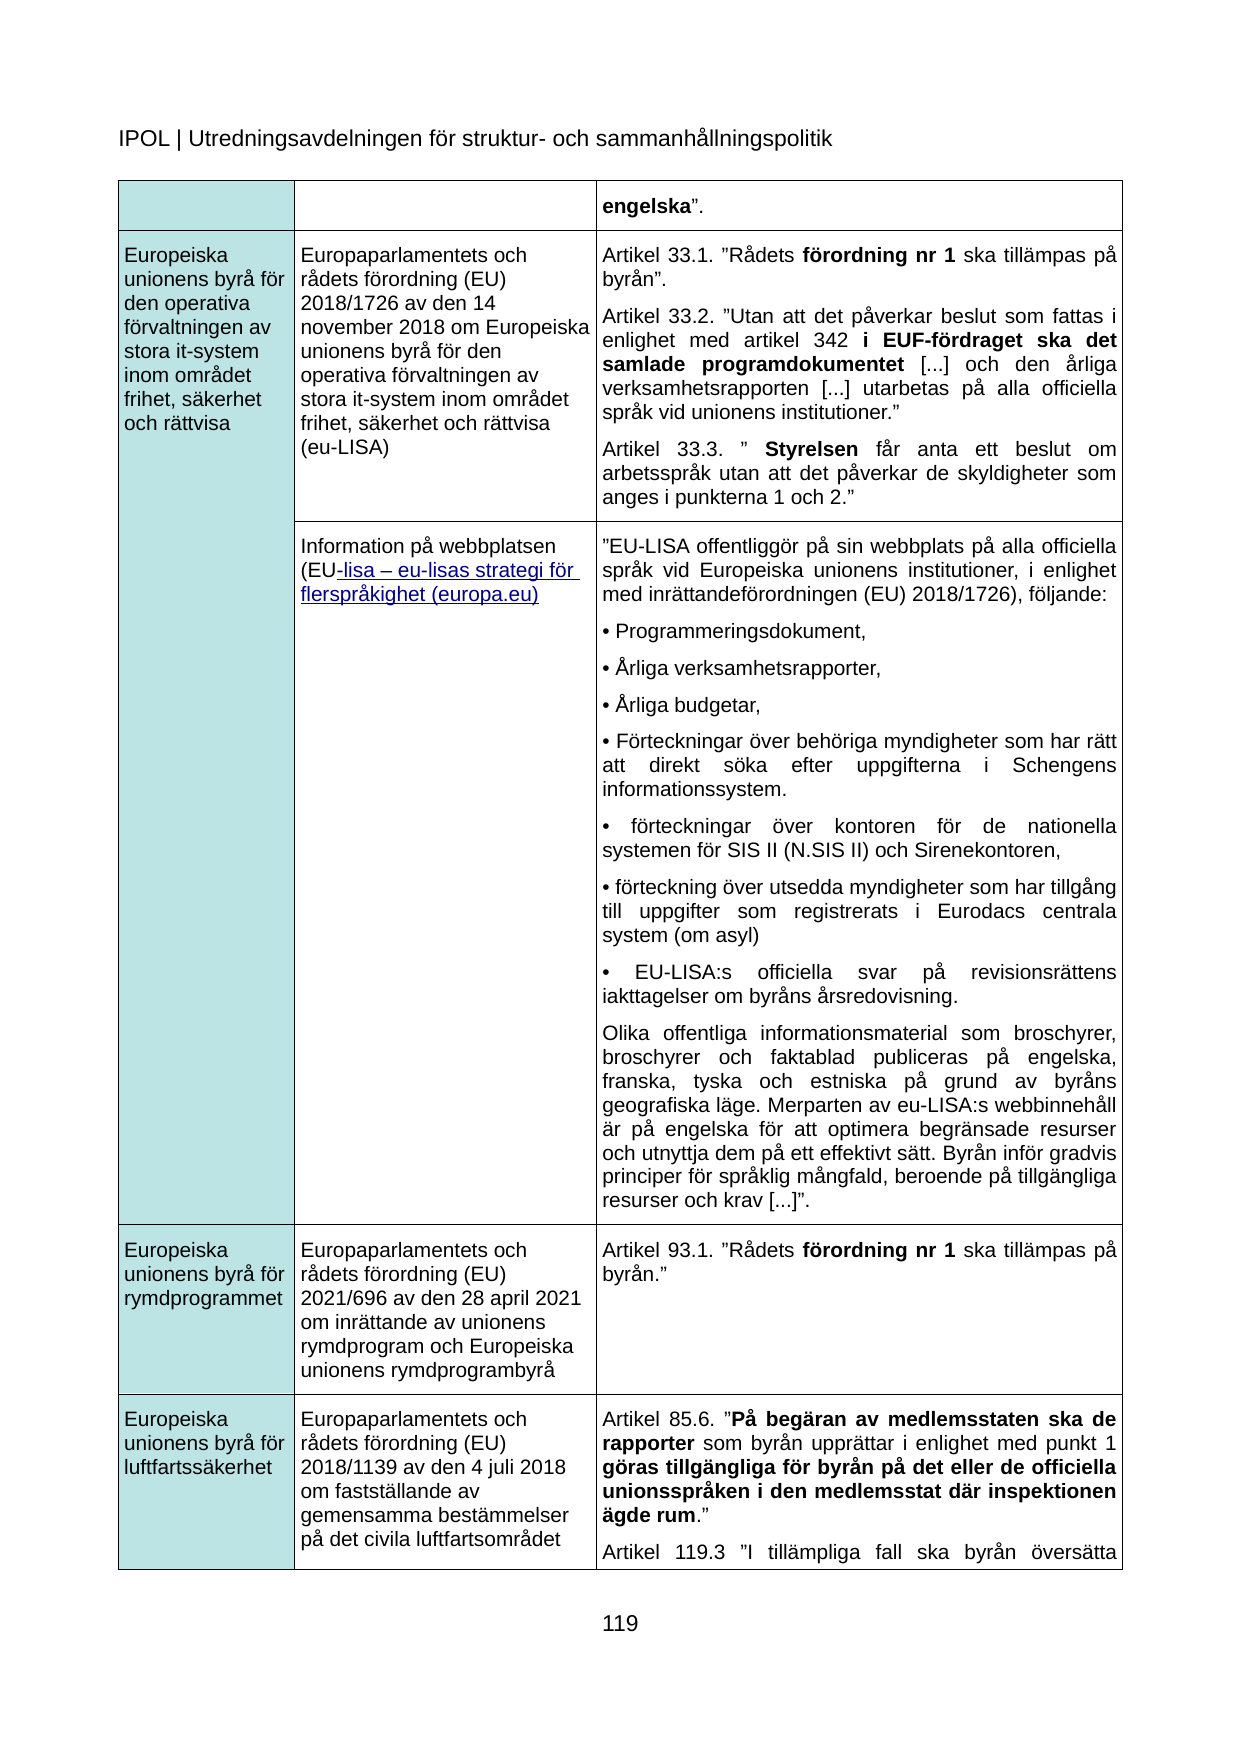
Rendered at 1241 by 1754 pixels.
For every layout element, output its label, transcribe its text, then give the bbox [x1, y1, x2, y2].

table_cell engelska”. [597, 181, 1122, 230]
table_cell Information på webbplatsen (EU-lisa – eu-lisas strategi för flerspråkighet (europa.eu) [295, 522, 596, 1224]
table_cell Artikel 93.1. ”Rådets förordning nr 1 ska tillämpas på byrån.” [597, 1225, 1122, 1393]
table_cell ”EU-LISA offentliggör på sin webbplats på alla officiella språk vid Europeiska unionens institutioner, i enlighet med inrättandeförordningen (EU) 2018/1726), följande: • Programmeringsdokument, • Årliga verksamhetsrapporter, • Årliga budgetar, • Förteckningar över behöriga myndigheter som har rätt att direkt söka efter uppgifterna i Schengens informationssystem. • förteckningar över kontoren för de nationella systemen för SIS II (N.SIS II) och Sirenekontoren, • förteckning över utsedda myndigheter som har tillgång till uppgifter som registrerats i Eurodacs centrala system (om asyl) • EU-LISA:s officiella svar på revisionsrättens iakttagelser om byråns årsredovisning. Olika offentliga informationsmaterial som broschyrer, broschyrer och faktablad publiceras på engelska, franska, tyska och estniska på grund av byråns geografiska läge. Merparten av eu-LISA:s webbinnehåll är på engelska för att optimera begränsade resurser och utnyttja dem på ett effektivt sätt. Byrån inför gradvis principer för språklig mångfald, beroende på tillgängliga resurser och krav [...]”. [597, 522, 1122, 1224]
table_cell Europeiska unionens byrå för rymdprogrammet [119, 1225, 294, 1393]
table_cell Artikel 33.1. ”Rådets förordning nr 1 ska tillämpas på byrån”. Artikel 33.2. ”Utan att det påverkar beslut som fattas i enlighet med artikel 342 i EUF-fördraget ska det samlade programdokumentet [...] och den årliga verksamhetsrapporten [...] utarbetas på alla officiella språk vid unionens institutioner.” Artikel 33.3. ” Styrelsen får anta ett beslut om arbetsspråk utan att det påverkar de skyldigheter som anges i punkterna 1 och 2.” [597, 231, 1122, 521]
table_cell Europeiska unionens byrå för den operativa förvaltningen av stora it-system inom området frihet, säkerhet och rättvisa [119, 231, 294, 1224]
table_cell Europaparlamentets och rådets förordning (EU) 2021/696 av den 28 april 2021 om inrättande av unionens rymdprogram och Europeiska unionens rymdprogrambyrå [295, 1225, 596, 1393]
table_cell Europaparlamentets och rådets förordning (EU) 2018/1139 av den 4 juli 2018 om fastställande av gemensamma bestämmelser på det civila luftfartsområdet [295, 1395, 596, 1569]
table_cell Europeiska unionens byrå för luftfartssäkerhet [119, 1395, 294, 1569]
table_cell Europaparlamentets och rådets förordning (EU) 2018/1726 av den 14 november 2018 om Europeiska unionens byrå för den operativa förvaltningen av stora it-system inom området frihet, säkerhet och rättvisa (eu-LISA) [295, 231, 596, 521]
table_cell [119, 181, 294, 230]
table_cell [295, 181, 596, 230]
table_cell Artikel 85.6. ”På begäran av medlemsstaten ska de rapporter som byrån upprättar i enlighet med punkt 1 göras tillgängliga för byrån på det eller de officiella unionsspråken i den medlemsstat där inspektionen ägde rum.” Artikel 119.3 ”I tillämpliga fall ska byrån översätta [597, 1395, 1122, 1569]
